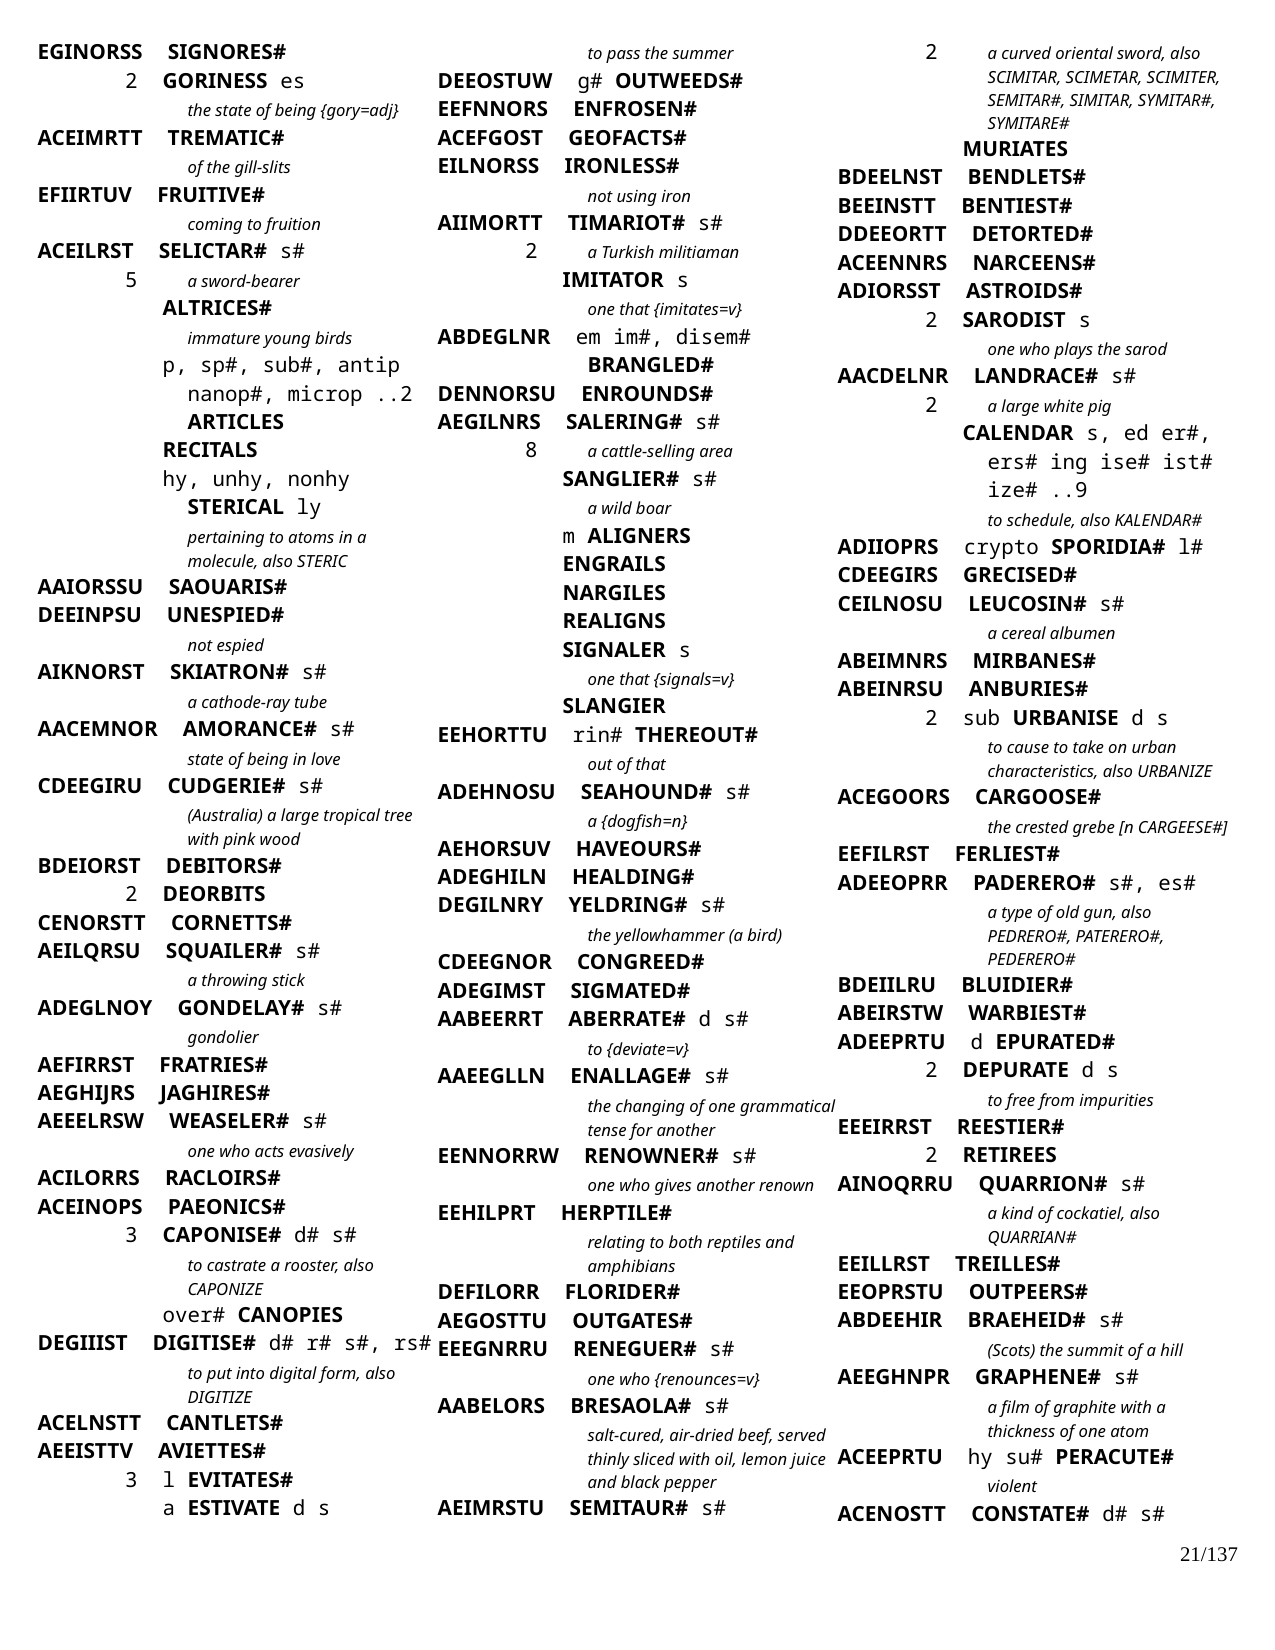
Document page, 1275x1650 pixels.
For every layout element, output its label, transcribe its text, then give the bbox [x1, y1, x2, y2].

text (Australia) a large tropical tree with pink wood [37, 799, 437, 851]
text ABEINRSU ANBURIES# [837, 674, 1237, 703]
text AEGHIJRS JAGHIRES# [37, 1078, 437, 1107]
text ADEEPRTU d EPURATED# [837, 1027, 1237, 1055]
text to castrate a rooster, also CAPONIZE [37, 1249, 437, 1300]
text AEIMRSTU SEMITAUR# s# [437, 1493, 837, 1522]
text ADIORSST ASTROIDS# [837, 276, 1237, 305]
text ACELNSTT CANTLETS# [37, 1408, 437, 1436]
text ABDEGLNR em im#, disem# BRANGLED# [437, 322, 837, 379]
text EEOPRSTU OUTPEERS# [837, 1277, 1237, 1306]
text immature young birds [37, 322, 437, 350]
text ENGRAILS [437, 549, 837, 578]
text MURIATES [837, 134, 1237, 162]
text CALENDAR s, ed er#, ers# ing ise# ist# ize# ..9 [837, 418, 1237, 504]
text AEFIRRST FRATRIES# [37, 1050, 437, 1078]
text AEEISTTV AVIETTES# [37, 1436, 437, 1465]
text out of that [437, 748, 837, 777]
text salt-cured, air-dried beef, served thinly sliced with oil, lemon juice and black pepper [437, 1419, 837, 1493]
text DENNORSU ENROUNDS# [437, 379, 837, 407]
text of the gill-slits [37, 151, 437, 180]
text one that {imitates=v} [437, 293, 837, 322]
text (Scots) the summit of a hill [837, 1334, 1237, 1362]
text a type of old gun, also PEDRERO#, PATERERO#, PEDERERO# [837, 896, 1237, 970]
text hy, unhy, nonhy STERICAL ly [37, 464, 437, 521]
text DEEOSTUW g# OUTWEEDS# [437, 66, 837, 94]
text AACEMNOR AMORANCE# s# [37, 714, 437, 743]
text EEFILRST FERLIEST# [837, 839, 1237, 868]
text CENORSTT CORNETTS# [37, 908, 437, 936]
text 2 sub URBANISE d s [837, 703, 1237, 731]
text EEILLRST TREILLES# [837, 1249, 1237, 1277]
text AABELORS BRESAOLA# s# [437, 1391, 837, 1419]
text AEHORSUV HAVEOURS# [437, 834, 837, 862]
text ADEGIMST SIGMATED# [437, 976, 837, 1004]
text ALTRICES# [37, 293, 437, 322]
text EEEIRRST REESTIER# [837, 1112, 1237, 1141]
text NARGILES [437, 578, 837, 606]
text one who gives another renown [437, 1169, 837, 1198]
text ACEEPRTU hy su# PERACUTE# [837, 1442, 1237, 1470]
text ACEFGOST GEOFACTS# [437, 123, 837, 151]
text over# CANOPIES [37, 1300, 437, 1328]
text 3 CAPONISE# d# s# [37, 1220, 437, 1249]
text ACEENNRS NARCEENS# [837, 248, 1237, 276]
text not using iron [437, 180, 837, 208]
text ADEHNOSU SEAHOUND# s# [437, 777, 837, 805]
text EEHILPRT HERPTILE# [437, 1198, 837, 1226]
text BDEIILRU BLUIDIER# [837, 970, 1237, 998]
text the yellowhammer (a bird) [437, 919, 837, 947]
text not espied [37, 629, 437, 657]
text 2 SARODIST s [837, 305, 1237, 333]
text ABEIMNRS MIRBANES# [837, 646, 1237, 674]
text one who acts evasively [37, 1135, 437, 1163]
text m ALIGNERS [437, 521, 837, 549]
text 3 l EVITATES# [37, 1465, 437, 1493]
text state of being in love [37, 743, 437, 771]
text AAEEGLLN ENALLAGE# s# [437, 1061, 837, 1090]
text CDEEGIRS GRECISED# [837, 561, 1237, 589]
text ACEGOORS CARGOOSE# [837, 782, 1237, 811]
text ABEIRSTW WARBIEST# [837, 998, 1237, 1027]
text a {dogfish=n} [437, 805, 837, 834]
text ACEINOPS PAEONICS# [37, 1192, 437, 1220]
text ADEEOPRR PADERERO# s#, es# [837, 868, 1237, 896]
text a cereal albumen [837, 617, 1237, 646]
text AACDELNR LANDRACE# s# [837, 362, 1237, 390]
text a wild boar [437, 492, 837, 521]
text ACENOSTT CONSTATE# d# s# [837, 1499, 1237, 1527]
text the crested grebe [n CARGEESE#] [837, 811, 1237, 839]
text 2 a large white pig [837, 390, 1237, 418]
text p, sp#, sub#, antip nanop#, microp ..2 ARTICLES [37, 350, 437, 436]
text 2 GORINESS es [37, 66, 437, 94]
text CEILNOSU LEUCOSIN# s# [837, 589, 1237, 617]
text ADIIOPRS crypto SPORIDIA# l# [837, 532, 1237, 561]
text DEGIIIST DIGITISE# d# r# s#, rs# [37, 1328, 437, 1357]
text ABDEEHIR BRAEHEID# s# [837, 1306, 1237, 1334]
text 2 a curved oriental sword, also SCIMITAR, SCIMETAR, SCIMITER, SEMITAR#, SIMITAR, SYMITAR#, SYMITARE# [837, 37, 1237, 134]
text 2 DEORBITS [37, 879, 437, 908]
text DEFILORR FLORIDER# [437, 1277, 837, 1306]
text violent [837, 1470, 1237, 1499]
text BEEINSTT BENTIEST# [837, 191, 1237, 219]
text AABEERRT ABERRATE# d s# [437, 1004, 837, 1033]
text AEGOSTTU OUTGATES# [437, 1306, 837, 1334]
text AEEELRSW WEASELER# s# [37, 1107, 437, 1135]
text RECITALS [37, 436, 437, 464]
text to pass the summer [437, 37, 837, 66]
text a film of graphite with a thickness of one atom [837, 1391, 1237, 1442]
text DEGILNRY YELDRING# s# [437, 891, 837, 919]
text REALIGNS [437, 606, 837, 635]
text 2 DEPURATE d s [837, 1055, 1237, 1084]
text CDEEGIRU CUDGERIE# s# [37, 771, 437, 799]
text EEHORTTU rin# THEREOUT# [437, 720, 837, 748]
text to put into digital form, also DIGITIZE [37, 1357, 437, 1408]
text CDEEGNOR CONGREED# [437, 947, 837, 976]
text ADEGLNOY GONDELAY# s# [37, 993, 437, 1021]
text 2 RETIREES [837, 1141, 1237, 1169]
text to {deviate=v} [437, 1033, 837, 1061]
text SIGNALER s [437, 635, 837, 663]
text SLANGIER [437, 692, 837, 720]
text relating to both reptiles and amphibians [437, 1226, 837, 1277]
text DEEINPSU UNESPIED# [37, 601, 437, 629]
text ACEILRST SELICTAR# s# [37, 237, 437, 265]
text DDEEORTT DETORTED# [837, 219, 1237, 248]
text a throwing stick [37, 964, 437, 993]
text a cathode-ray tube [37, 686, 437, 714]
text ADEGHILN HEALDING# [437, 862, 837, 891]
text EFIIRTUV FRUITIVE# [37, 180, 437, 208]
text 5 a sword-bearer [37, 265, 437, 293]
text AAIORSSU SAOUARIS# [37, 572, 437, 601]
text pertaining to atoms in a molecule, also STERIC [37, 521, 437, 572]
text AEGILNRS SALERING# s# [437, 407, 837, 436]
text 2 a Turkish militiaman [437, 237, 837, 265]
text to schedule, also KALENDAR# [837, 504, 1237, 532]
text AEILQRSU SQUAILER# s# [37, 936, 437, 964]
text AINOQRRU QUARRION# s# [837, 1169, 1237, 1197]
text IMITATOR s [437, 265, 837, 293]
text EGINORSS SIGNORES# [37, 37, 437, 66]
text AEEGHNPR GRAPHENE# s# [837, 1362, 1237, 1391]
text 8 a cattle-selling area [437, 436, 837, 464]
text to free from impurities [837, 1084, 1237, 1112]
text a kind of cockatiel, also QUARRIAN# [837, 1197, 1237, 1249]
text AIKNORST SKIATRON# s# [37, 657, 437, 686]
text a ESTIVATE d s [37, 1493, 437, 1522]
text one who {renounces=v} [437, 1363, 837, 1391]
text ACEIMRTT TREMATIC# [37, 123, 437, 151]
text the changing of one grammatical tense for another [437, 1090, 837, 1141]
text AIIMORTT TIMARIOT# s# [437, 208, 837, 237]
text BDEELNST BENDLETS# [837, 162, 1237, 191]
text SANGLIER# s# [437, 464, 837, 492]
text BDEIORST DEBITORS# [37, 851, 437, 879]
text EENNORRW RENOWNER# s# [437, 1141, 837, 1169]
text EEFNNORS ENFROSEN# [437, 94, 837, 123]
text one who plays the sarod [837, 333, 1237, 362]
text gondolier [37, 1021, 437, 1050]
text coming to fruition [37, 208, 437, 237]
text one that {signals=v} [437, 663, 837, 692]
text EEEGNRRU RENEGUER# s# [437, 1334, 837, 1363]
text the state of being {gory=adj} [37, 94, 437, 123]
text to cause to take on urban characteristics, also URBANIZE [837, 731, 1237, 782]
text EILNORSS IRONLESS# [437, 151, 837, 180]
text ACILORRS RACLOIRS# [37, 1163, 437, 1192]
